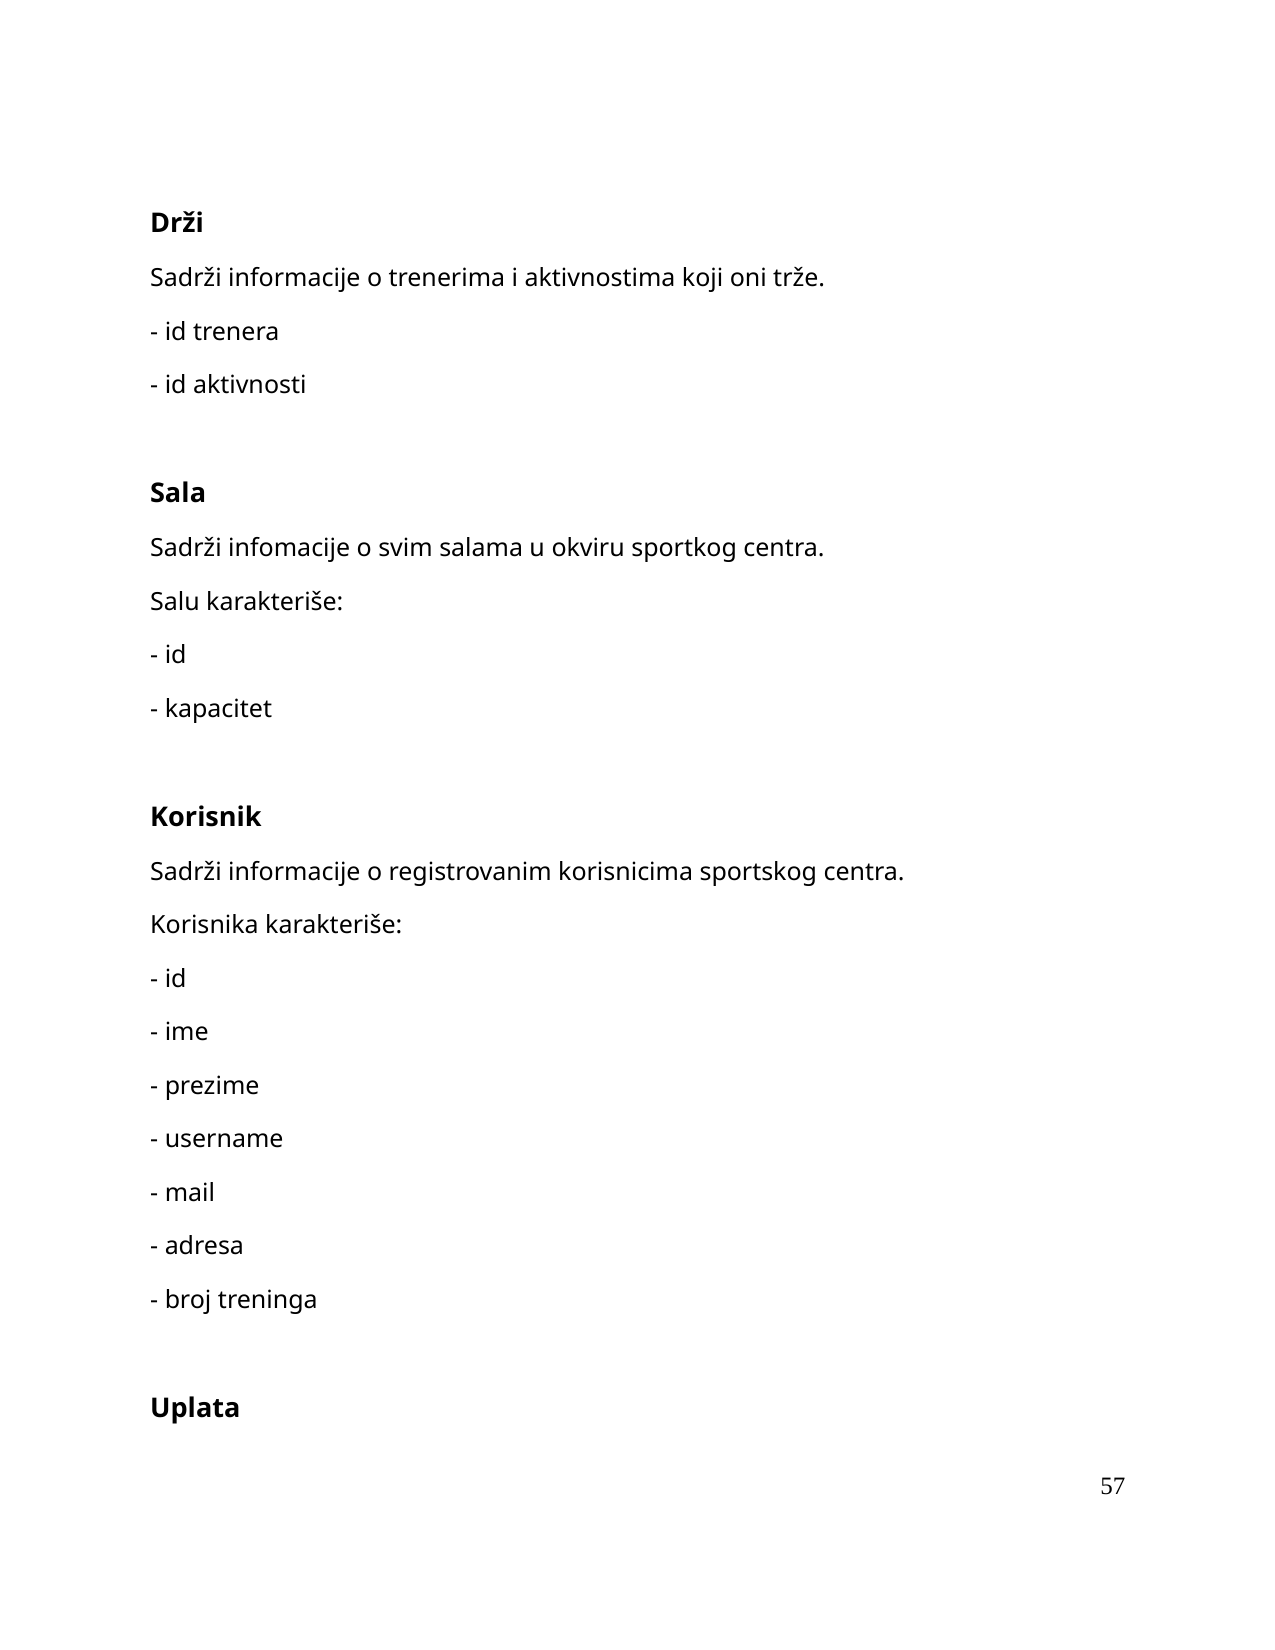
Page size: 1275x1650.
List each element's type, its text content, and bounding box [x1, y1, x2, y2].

text - ime [150, 1014, 1125, 1048]
text Drži [150, 203, 1125, 240]
text - username [150, 1121, 1125, 1155]
text - kapacitet [150, 690, 1125, 724]
text Sadrži infomacije o svim salama u okviru sportkog centra. [150, 530, 1125, 564]
text - adresa [150, 1228, 1125, 1262]
text Uplata [150, 1388, 1125, 1425]
text Sadrži informacije o registrovanim korisnicima sportskog centra. [150, 854, 1125, 888]
text - broj treninga [150, 1281, 1125, 1315]
text Salu karakteriše: [150, 583, 1125, 618]
text Sadrži informacije o trenerima i aktivnostima koji oni trže. [150, 260, 1125, 294]
text Sala [150, 474, 1125, 511]
text - id [150, 961, 1125, 995]
text - id trenera [150, 313, 1125, 347]
text - prezime [150, 1067, 1125, 1102]
text - id [150, 637, 1125, 671]
text - mail [150, 1174, 1125, 1208]
text - id aktivnosti [150, 367, 1125, 401]
text Korisnik [150, 797, 1125, 834]
text Korisnika karakteriše: [150, 907, 1125, 941]
